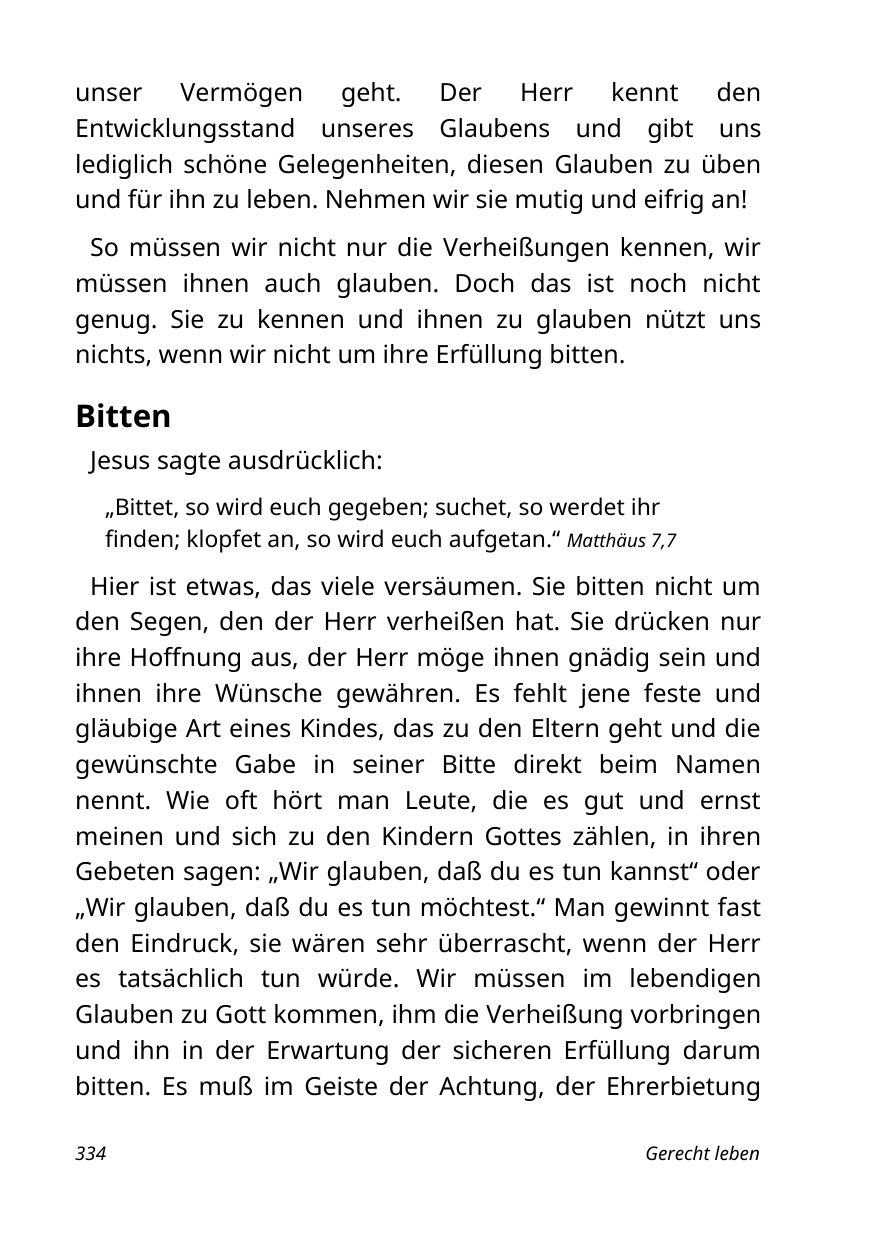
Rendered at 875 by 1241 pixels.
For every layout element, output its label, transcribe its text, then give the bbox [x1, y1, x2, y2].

text Hier ist etwas, das viele versäumen. Sie bitten nicht um den Segen, den der Herr verheißen hat. Sie drücken nur ihre Hoffnung aus, der Herr möge ihnen gnädig sein und ihnen ihre Wünsche gewähren. Es fehlt jene feste und gläubige Art eines Kindes, das zu den Eltern geht und die gewünschte Gabe in seiner Bitte direkt beim Namen nennt. Wie oft hört man Leute, die es gut und ernst meinen und sich zu den Kindern Gottes zählen, in ihren Gebeten sagen: „Wir glauben, daß du es tun kannst“ oder „Wir glauben, daß du es tun möchtest.“ Man gewinnt fast den Eindruck, sie wären sehr überrascht, wenn der Herr es tatsächlich tun würde. Wir müssen im lebendigen Glauben zu Gott kommen, ihm die Verheißung vorbringen und ihn in der Erwartung der sicheren Erfüllung darum bitten. Es muß im Geiste der Achtung, der Ehrerbietung [75, 568, 762, 1102]
text So müssen wir nicht nur die Verheißungen kennen, wir müssen ihnen auch glauben. Doch das ist noch nicht genug. Sie zu kennen und ihnen zu glauben nützt uns nichts, wenn wir nicht um ihre Erfüllung bitten. [75, 230, 762, 371]
text Jesus sagte ausdrücklich: [75, 443, 762, 477]
subtitle Bitten [75, 394, 762, 437]
text „Bittet, so wird euch gegeben; suchet, so werdet ihr finden; klopfet an, so wird euch aufgetan.“ Matthäus 7,7 [105, 490, 732, 554]
text unser Vermögen geht. Der Herr kennt den Entwicklungsstand unseres Glaubens und gibt uns lediglich schöne Gelegenheiten, diesen Glauben zu üben und für ihn zu leben. Nehmen wir sie mutig und eifrig an! [75, 75, 762, 216]
